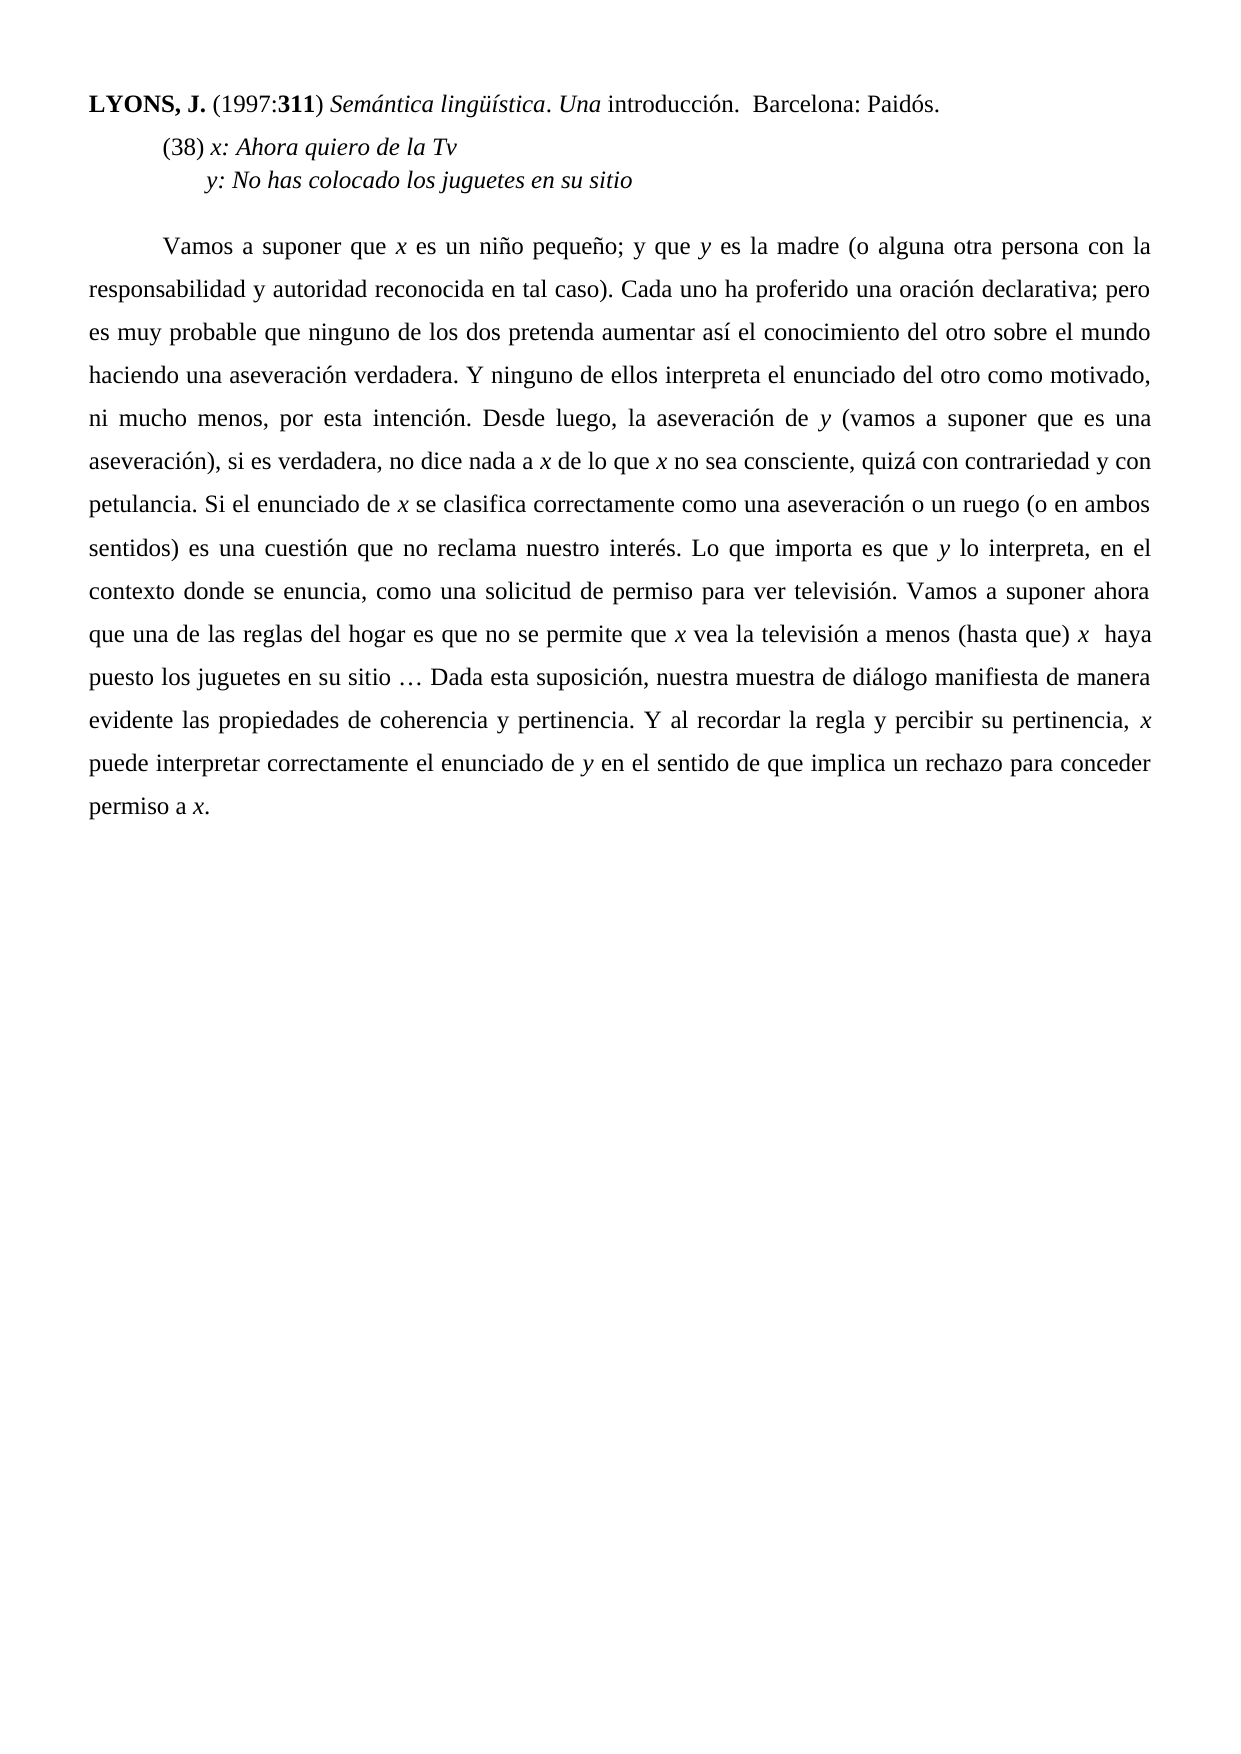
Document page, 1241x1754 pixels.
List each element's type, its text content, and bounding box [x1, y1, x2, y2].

text (38) x: Ahora quiero de la Tv [89, 132, 1152, 161]
text LYONS, J. (1997:311) Semántica lingüística. Una introducción. Barcelona: Paidós. [89, 89, 1152, 117]
text y: No has colocado los juguetes en su sitio [89, 165, 1152, 193]
text Vamos a suponer que x es un niño pequeño; y que y es la madre (o alguna otra persona con la responsabilidad y autoridad reconocida en tal caso). Cada uno ha proferido una oración declarativa; pero es muy probable que ninguno de los dos pretenda aumentar así el conocimiento del otro sobre el mundo haciendo una aseveración verdadera. Y ninguno de ellos interpreta el enunciado del otro como motivado, ni mucho menos, por esta intención. Desde luego, la aseveración de y (vamos a suponer que es una aseveración), si es verdadera, no dice nada a x de lo que x no sea consciente, quizá con contrariedad y con petulancia. Si el enunciado de x se clasifica correctamente como una aseveración o un ruego (o en ambos sentidos) es una cuestión que no reclama nuestro interés. Lo que importa es que y lo interpreta, en el contexto donde se enuncia, como una solicitud de permiso para ver televisión. Vamos a suponer ahora que una de las reglas del hogar es que no se permite que x vea la televisión a menos (hasta que) x haya puesto los juguetes en su sitio … Dada esta suposición, nuestra muestra de diálogo manifiesta de manera evidente las propiedades de coherencia y pertinencia. Y al recordar la regla y percibir su pertinencia, x puede interpretar correctamente el enunciado de y en el sentido de que implica un rechazo para conceder permiso a x. [89, 231, 1152, 820]
